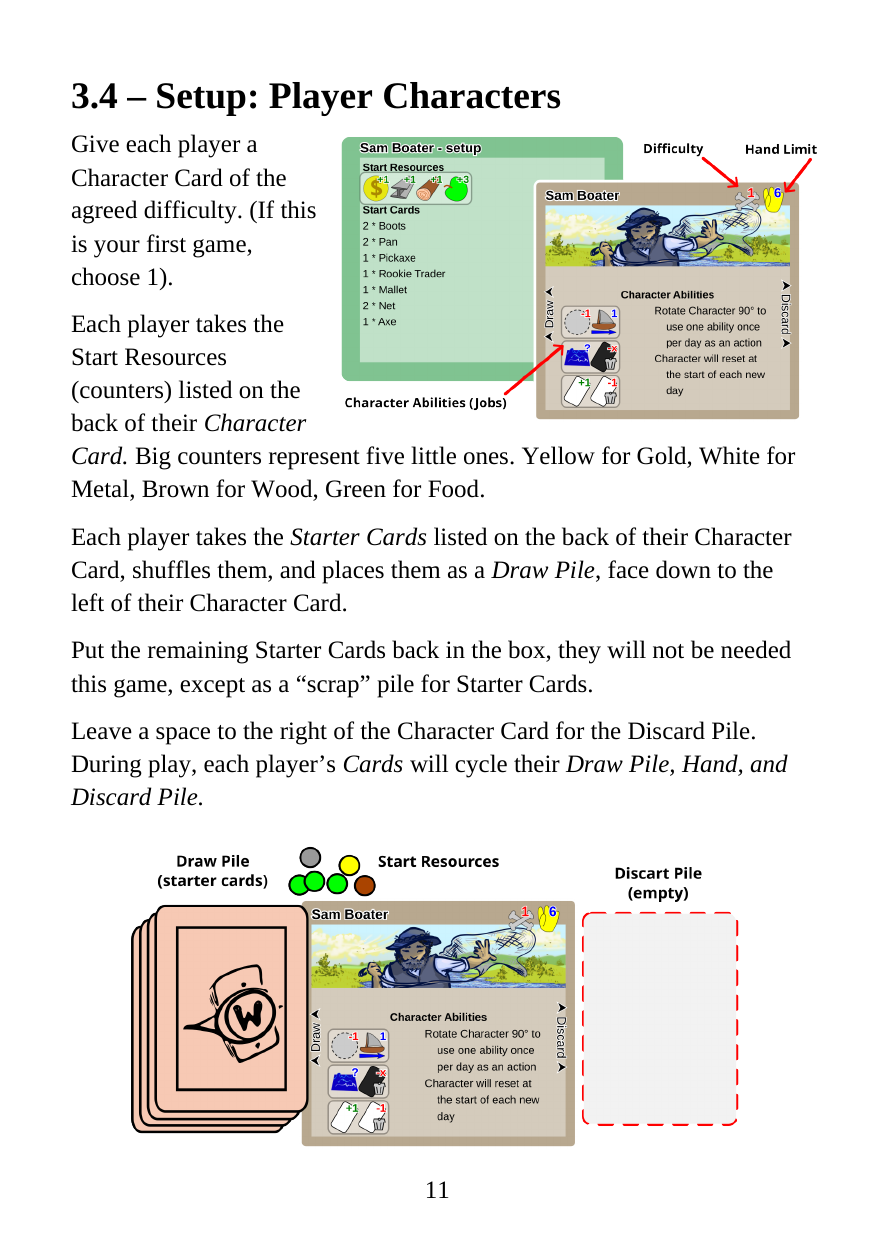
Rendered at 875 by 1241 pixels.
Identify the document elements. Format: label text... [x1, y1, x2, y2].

picture [319, 122, 835, 432]
subtitle 3.4 – Setup: Player Characters [71, 74, 803, 117]
text Each player takes the Starter Cards listed on the back of their Character Card, shuffles them, and places them as a Draw Pile, face down to the left of their Character Card. [71, 522, 803, 617]
text Give each player a Character Card of the agreed difficulty. (If this is your first game, choose 1). [71, 129, 319, 290]
picture [114, 836, 755, 1157]
text Each player takes the Start Resources (counters) listed on the back of their Character Card. Big counters represent five little ones. Yellow for Gold, White for Metal, Brown for Wood, Green for Food. [71, 309, 803, 503]
text Put the remaining Starter Cards back in the box, they will not be needed this game, except as a “scrap” pile for Starter Cards. [71, 636, 803, 697]
text Leave a space to the right of the Character Card for the Discard Pile. During play, each player’s Cards will cycle their Draw Pile, Hand, and Discard Pile. [71, 716, 803, 811]
